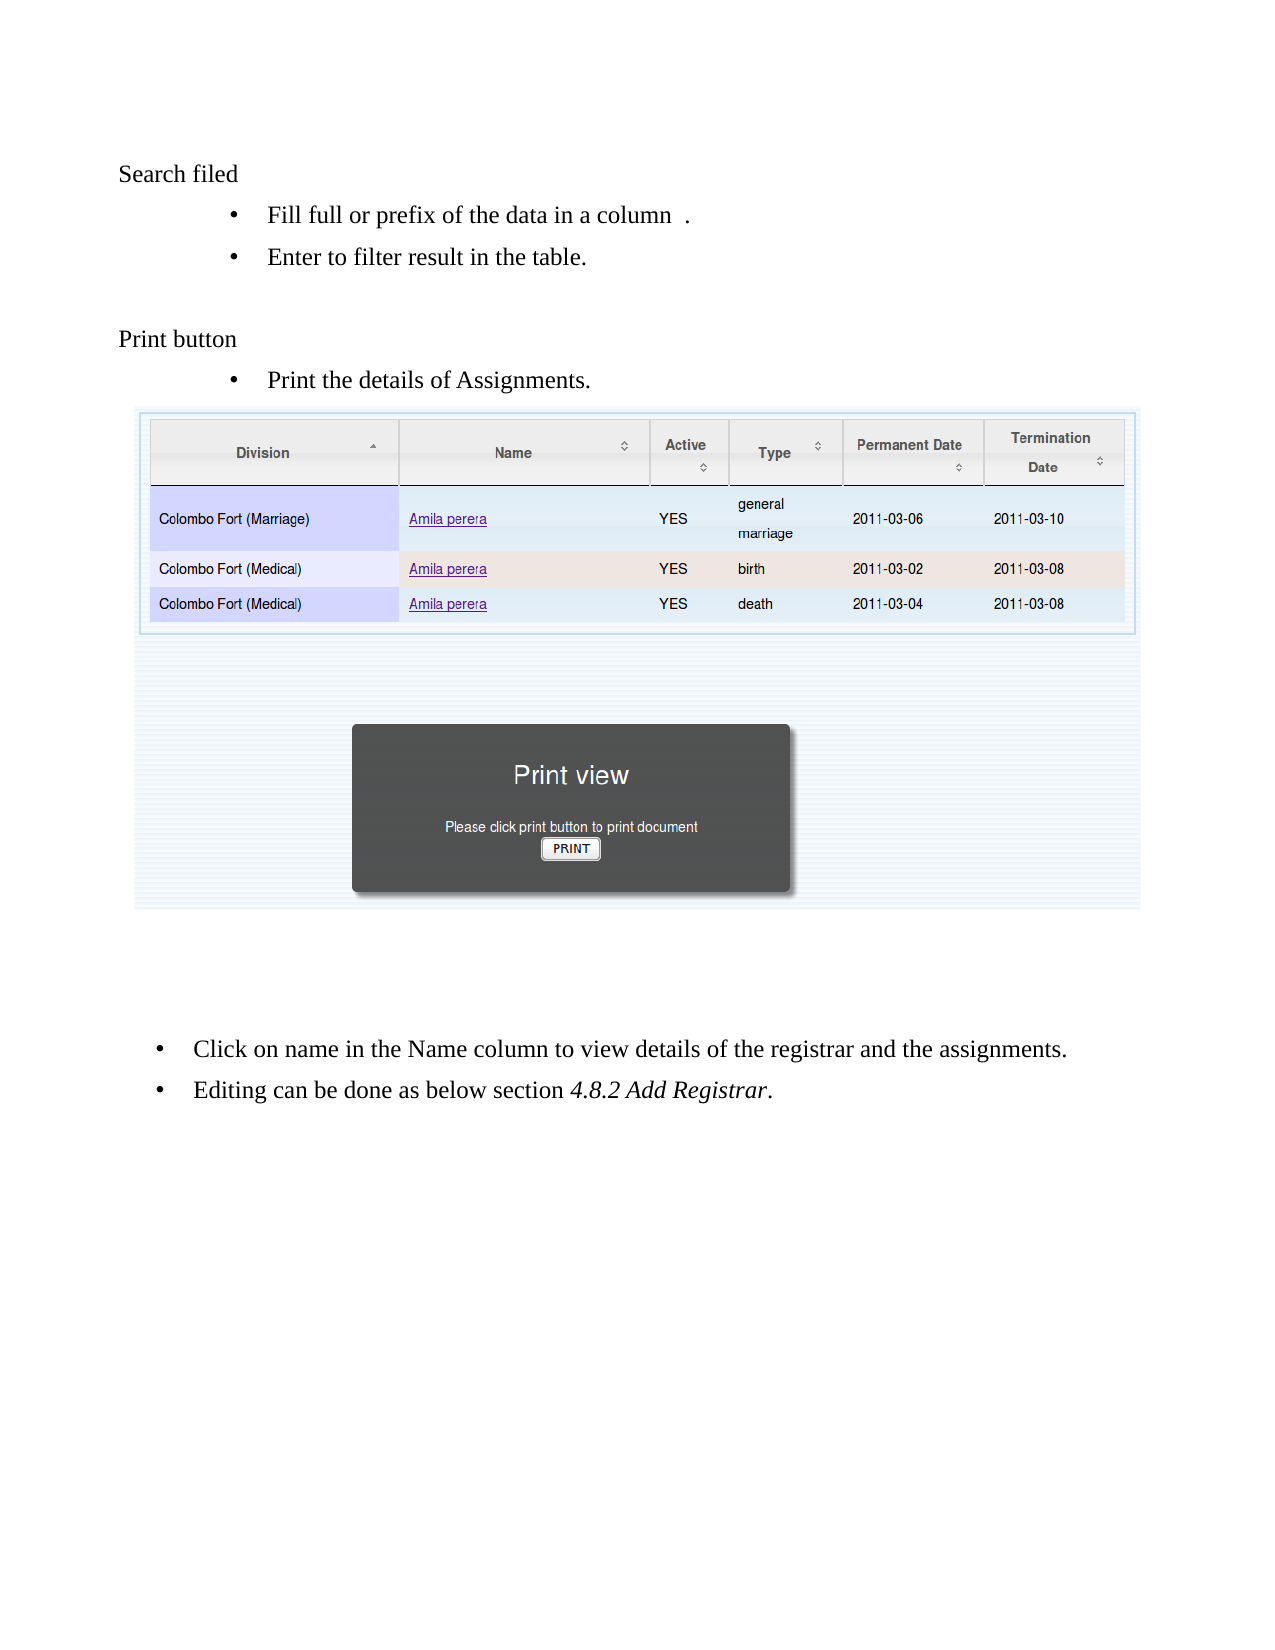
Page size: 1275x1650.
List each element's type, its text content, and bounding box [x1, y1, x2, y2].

picture [134, 406, 1141, 910]
list Print the details of Assignments. [229, 366, 1157, 394]
list Fill full or prefix of the data in a column . [229, 201, 1157, 229]
list Editing can be done as below section 4.8.2 Add Registrar. [156, 1075, 1157, 1104]
list Enter to filter result in the table. [229, 242, 1157, 271]
text Search filed [118, 159, 1157, 188]
list Click on name in the Name column to view details of the registrar and the assignments. [156, 1034, 1157, 1062]
text Print button [118, 324, 1157, 353]
